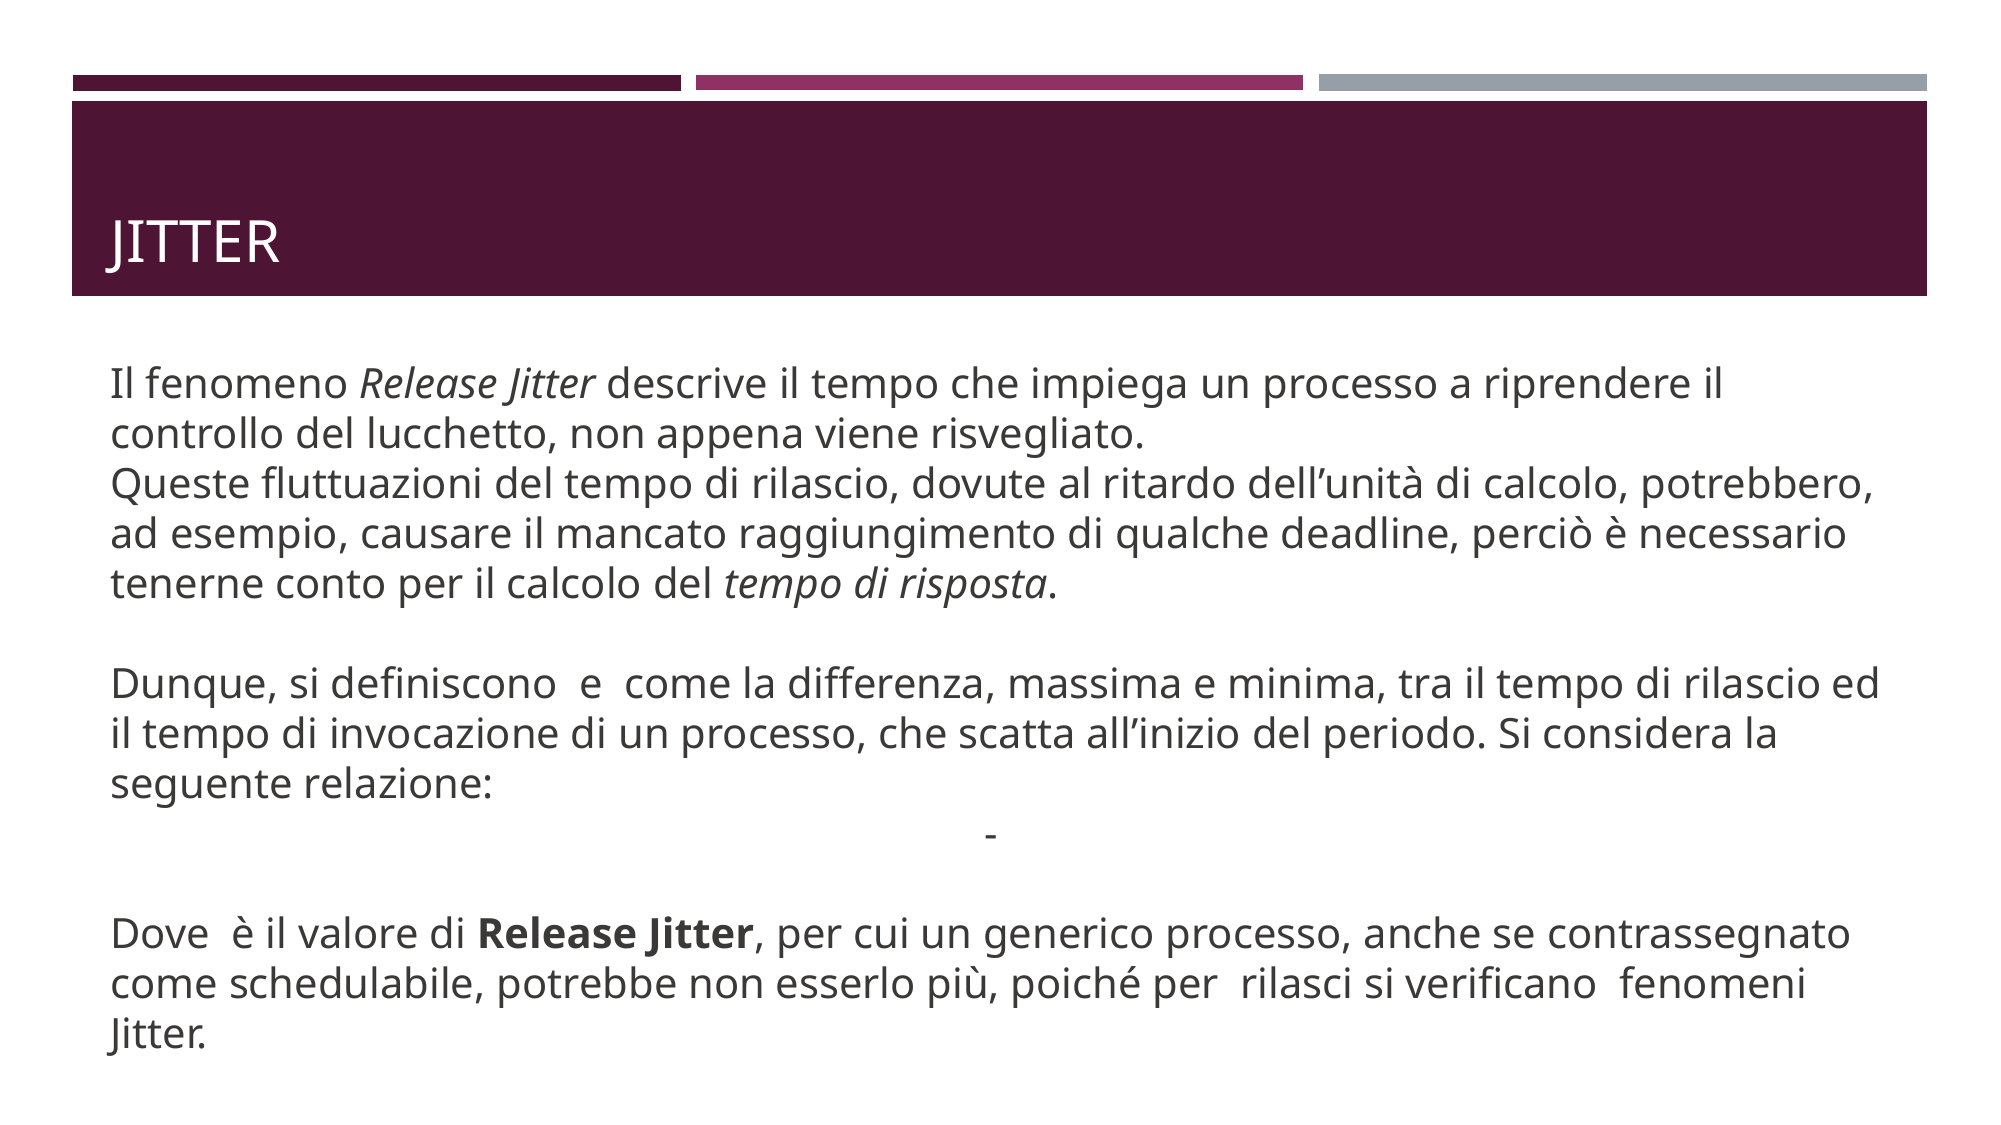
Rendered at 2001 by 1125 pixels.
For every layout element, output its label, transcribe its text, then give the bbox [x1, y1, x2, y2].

title jitter [95, 115, 1905, 282]
text_box Il fenomeno Release Jitter descrive il tempo che impiega un processo a riprendere il controllo del lucchetto, non appena viene risvegliato. Queste fluttuazioni del tempo di rilascio, dovute al ritardo dell’unità di calcolo, potrebbero, ad esempio, causare il mancato raggiungimento di qualche deadline, perciò è necessario tenerne conto per il calcolo del tempo di risposta. Dunque, si definiscono e come la differenza, massima e minima, tra il tempo di rilascio ed il tempo di invocazione di un processo, che scatta all’inizio del periodo. Si considera la seguente relazione: - Dove è il valore di Release Jitter, per cui un generico processo, anche se contrassegnato come schedulabile, potrebbe non esserlo più, poiché per rilasci si verificano fenomeni Jitter. [95, 349, 1905, 1075]
